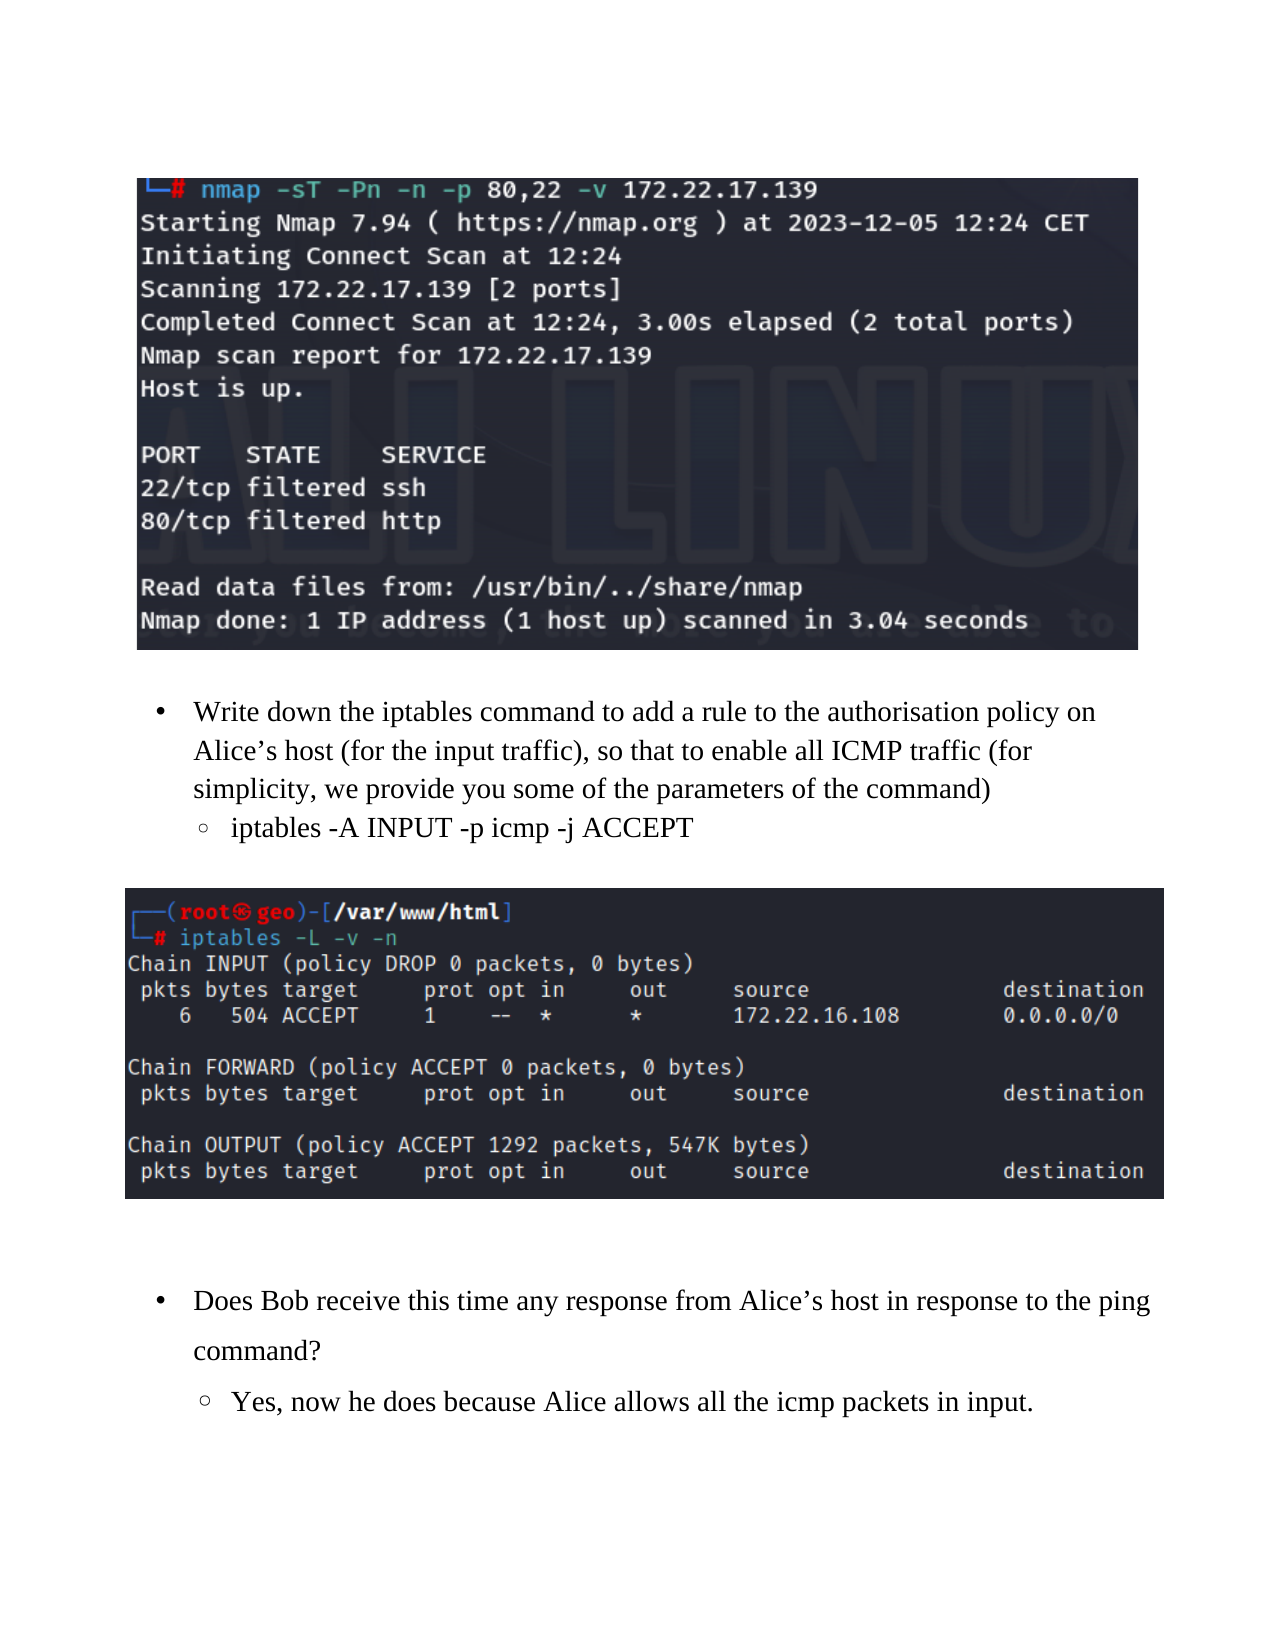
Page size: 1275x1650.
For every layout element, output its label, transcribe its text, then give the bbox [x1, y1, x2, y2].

list iptables -A INPUT -p icmp -j ACCEPT [193, 810, 1157, 843]
list Yes, now he does because Alice allows all the icmp packets in input. [193, 1384, 1157, 1417]
list Does Bob receive this time any response from Alice’s host in response to the ping command? [156, 1283, 1157, 1367]
picture [125, 888, 1164, 1199]
picture [136, 178, 1139, 650]
list Write down the iptables command to add a rule to the authorisation policy on Alice’s host (for the input traffic), so that to enable all ICMP traffic (for simplicity, we provide you some of the parameters of the command) [156, 694, 1157, 805]
